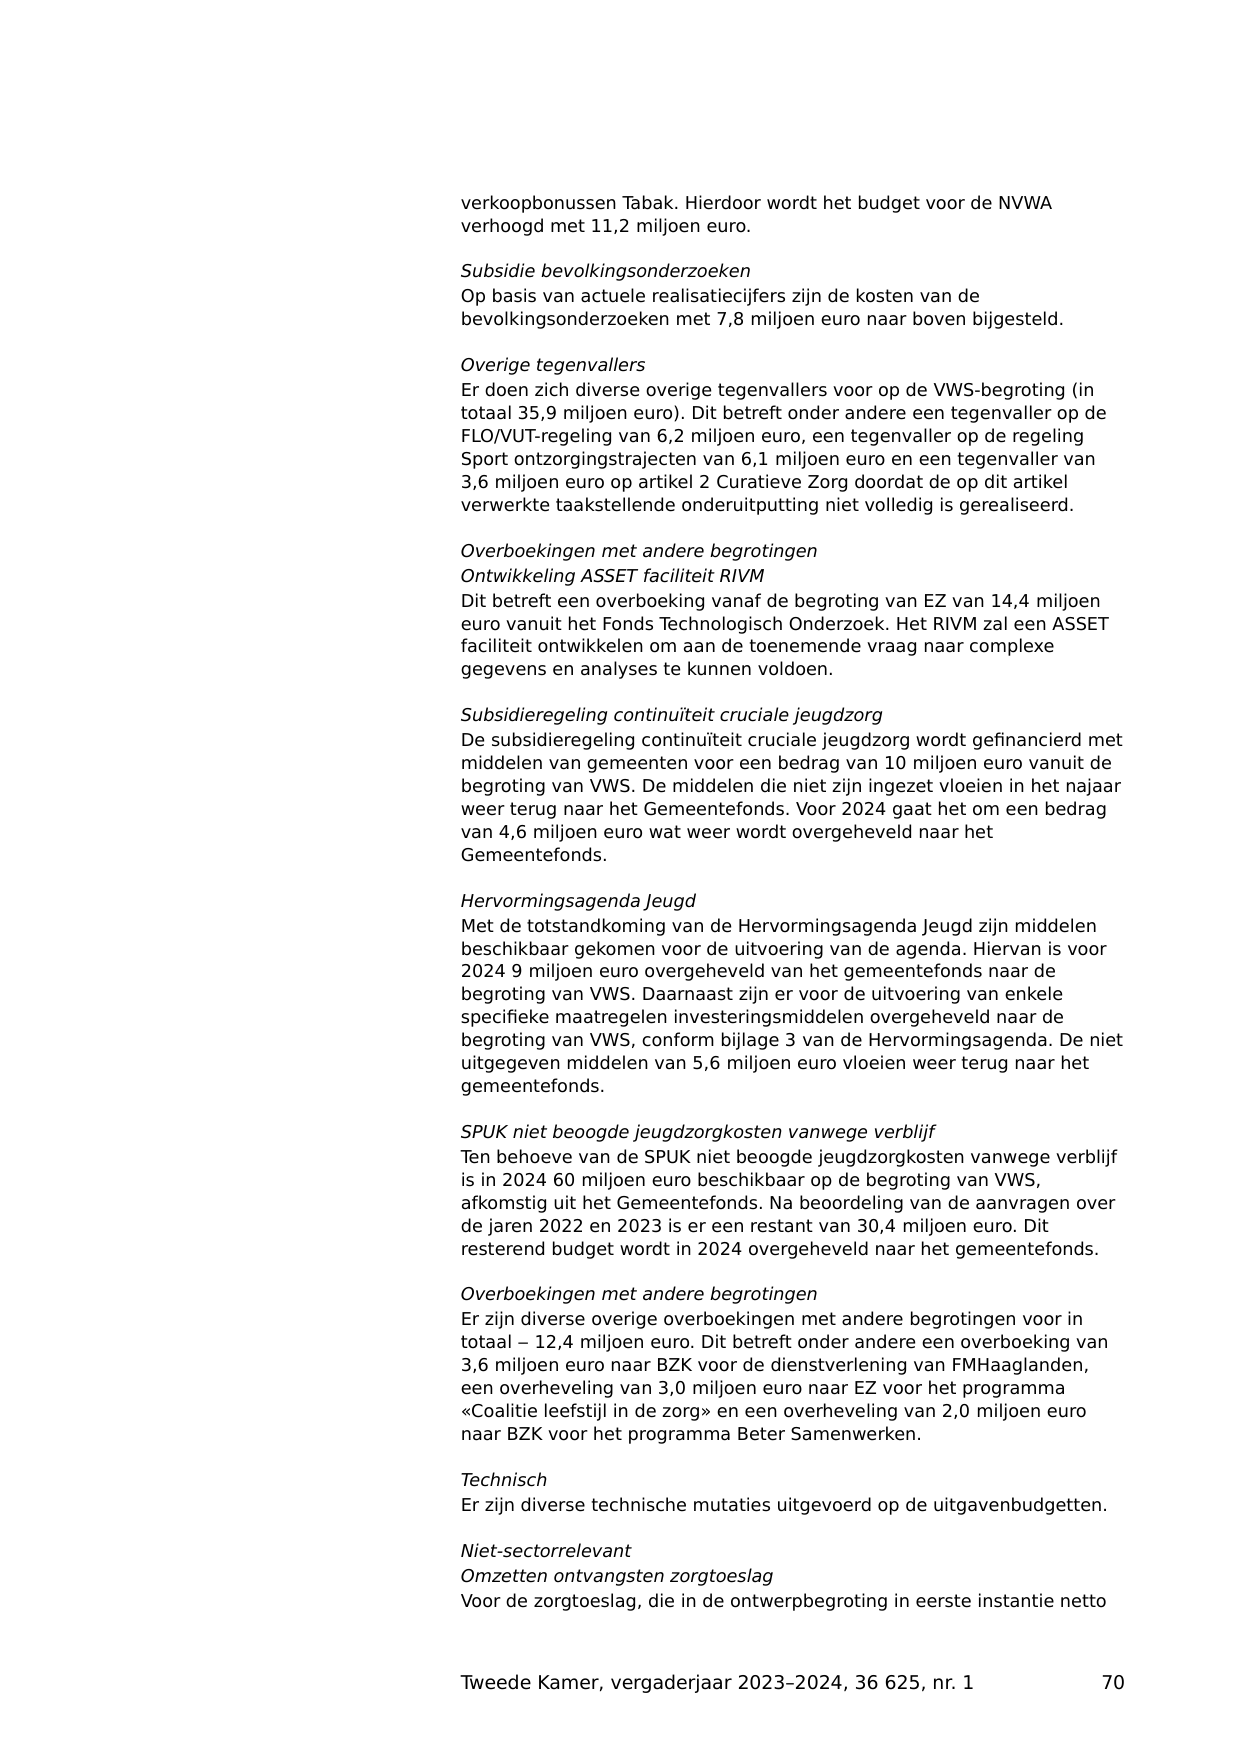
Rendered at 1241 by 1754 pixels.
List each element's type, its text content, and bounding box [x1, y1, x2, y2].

text Er zijn diverse technische mutaties uitgevoerd op de uitgavenbudgetten. [461, 1493, 1125, 1516]
text Ontwikkeling ASSET faciliteit RIVM [461, 564, 1125, 587]
text Technisch [461, 1468, 1125, 1491]
text Ten behoeve van de SPUK niet beoogde jeugdzorgkosten vanwege verblijf is in 2024 60 miljoen euro beschikbaar op de begroting van VWS, afkomstig uit het Gemeentefonds. Na beoordeling van de aanvragen over de jaren 2022 en 2023 is er een restant van 30,4 miljoen euro. Dit resterend budget wordt in 2024 overgeheveld naar het gemeentefonds. [461, 1145, 1125, 1259]
text Op basis van actuele realisatiecijfers zijn de kosten van de bevolkingsonderzoeken met 7,8 miljoen euro naar boven bijgesteld. [461, 284, 1125, 330]
text Er zijn diverse overige overboekingen met andere begrotingen voor in totaal ‒ 12,4 miljoen euro. Dit betreft onder andere een overboeking van 3,6 miljoen euro naar BZK voor de dienstverlening van FMHaaglanden, een overheveling van 3,0 miljoen euro naar EZ voor het programma «Coalitie leefstijl in de zorg» en een overheveling van 2,0 miljoen euro naar BZK voor het programma Beter Samenwerken. [461, 1307, 1125, 1445]
text Met de totstandkoming van de Hervormingsagenda Jeugd zijn middelen beschikbaar gekomen voor de uitvoering van de agenda. Hiervan is voor 2024 9 miljoen euro overgeheveld van het gemeentefonds naar de begroting van VWS. Daarnaast zijn er voor de uitvoering van enkele specifieke maatregelen investeringsmiddelen overgeheveld naar de begroting van VWS, conform bijlage 3 van de Hervormingsagenda. De niet uitgegeven middelen van 5,6 miljoen euro vloeien weer terug naar het gemeentefonds. [461, 914, 1125, 1097]
text Overboekingen met andere begrotingen [461, 539, 1125, 562]
text verkoopbonussen Tabak. Hierdoor wordt het budget voor de NVWA verhoogd met 11,2 miljoen euro. [461, 191, 1125, 237]
text Niet-sectorrelevant [461, 1539, 1125, 1562]
text De subsidieregeling continuïteit cruciale jeugdzorg wordt gefinancierd met middelen van gemeenten voor een bedrag van 10 miljoen euro vanuit de begroting van VWS. De middelen die niet zijn ingezet vloeien in het najaar weer terug naar het Gemeentefonds. Voor 2024 gaat het om een bedrag van 4,6 miljoen euro wat weer wordt overgeheveld naar het Gemeentefonds. [461, 728, 1125, 866]
text SPUK niet beoogde jeugdzorgkosten vanwege verblijf [461, 1120, 1125, 1143]
text Er doen zich diverse overige tegenvallers voor op de VWS-begroting (in totaal 35,9 miljoen euro). Dit betreft onder andere een tegenvaller op de FLO/VUT-regeling van 6,2 miljoen euro, een tegenvaller op de regeling Sport ontzorgingstrajecten van 6,1 miljoen euro en een tegenvaller van 3,6 miljoen euro op artikel 2 Curatieve Zorg doordat de op dit artikel verwerkte taakstellende onderuitputting niet volledig is gerealiseerd. [461, 378, 1125, 516]
text Voor de zorgtoeslag, die in de ontwerpbegroting in eerste instantie netto [461, 1589, 1125, 1612]
text Omzetten ontvangsten zorgtoeslag [461, 1564, 1125, 1587]
text Subsidie bevolkingsonderzoeken [461, 259, 1125, 282]
text Overige tegenvallers [461, 353, 1125, 376]
text Hervormingsagenda Jeugd [461, 889, 1125, 912]
text Overboekingen met andere begrotingen [461, 1282, 1125, 1305]
text Dit betreft een overboeking vanaf de begroting van EZ van 14,4 miljoen euro vanuit het Fonds Technologisch Onderzoek. Het RIVM zal een ASSET faciliteit ontwikkelen om aan de toenemende vraag naar complexe gegevens en analyses te kunnen voldoen. [461, 589, 1125, 680]
text Subsidieregeling continuïteit cruciale jeugdzorg [461, 703, 1125, 726]
